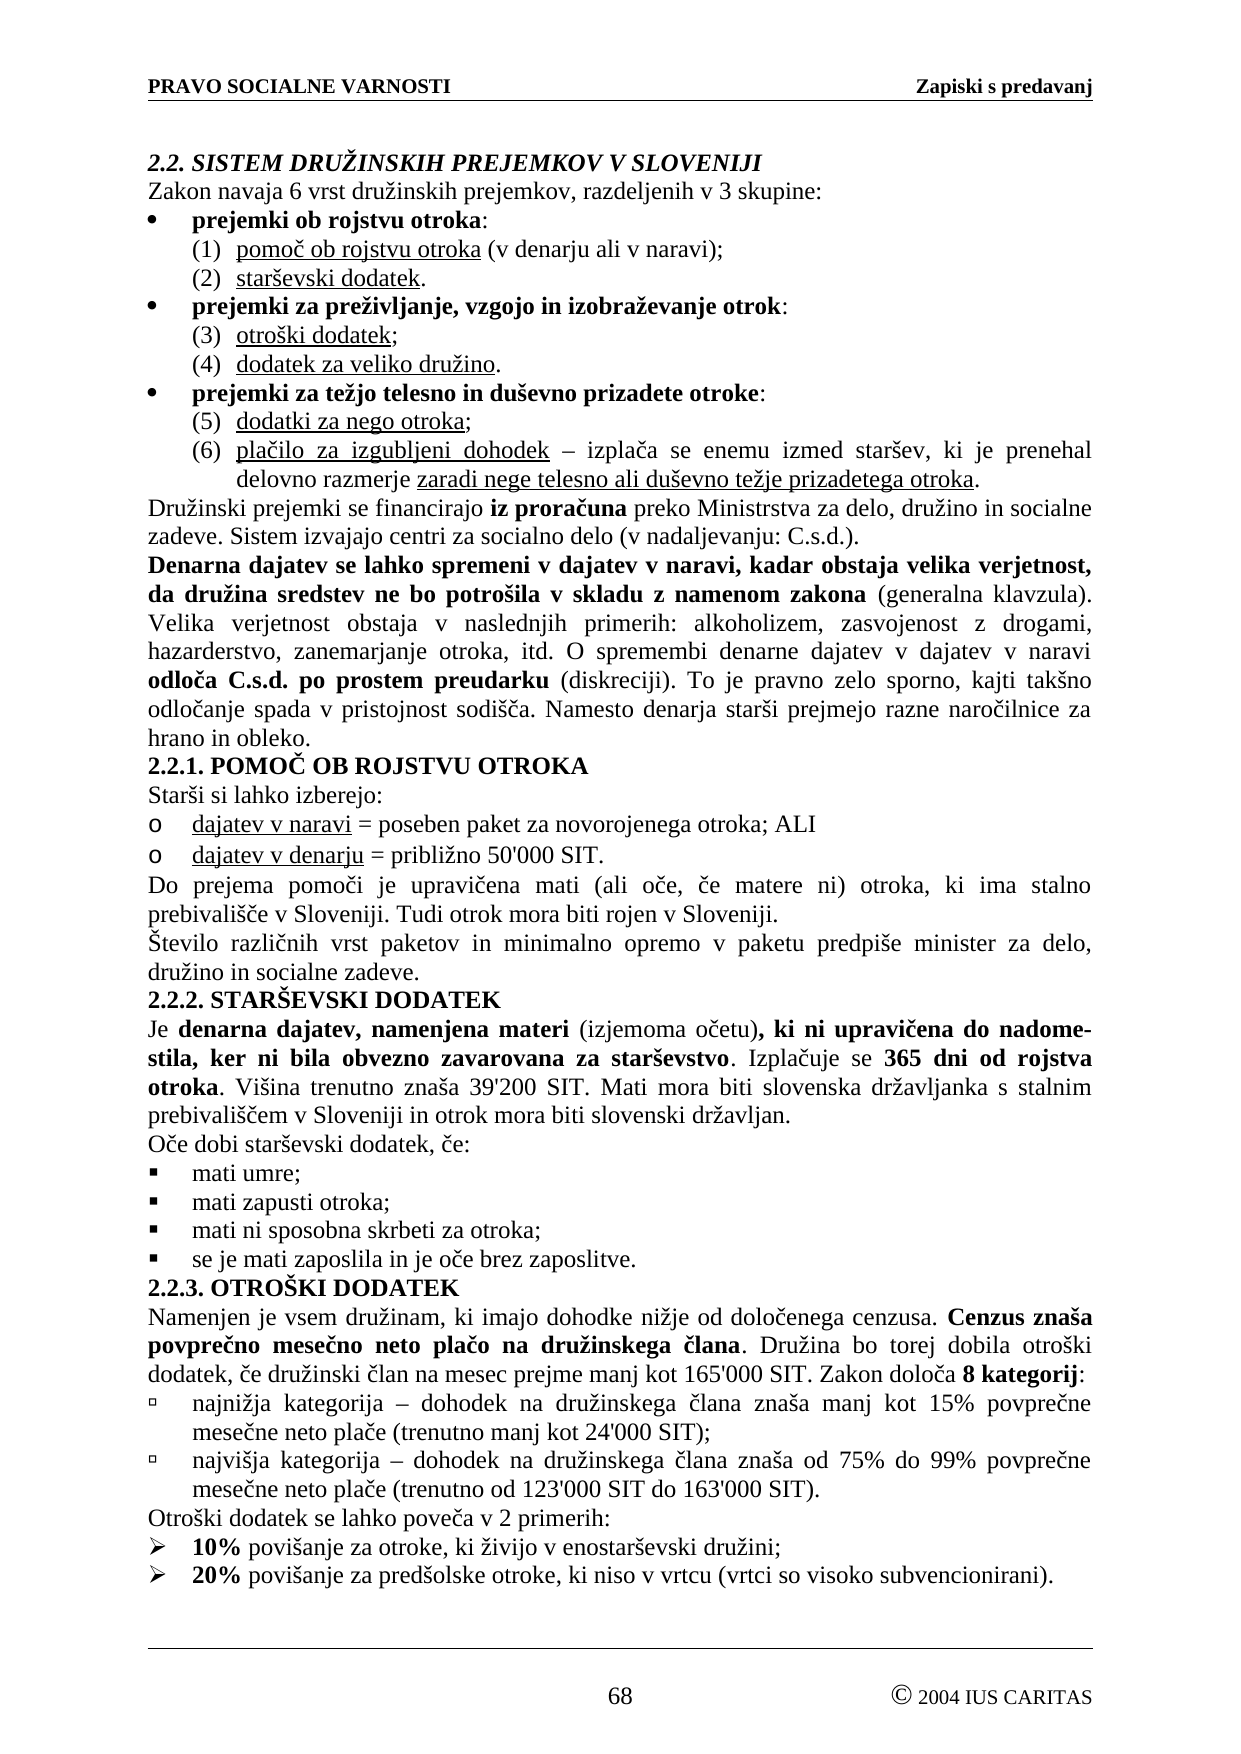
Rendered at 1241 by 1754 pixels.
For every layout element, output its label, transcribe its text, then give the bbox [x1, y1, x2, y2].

list prejemki za preživljanje, vzgojo in izobraževanje otrok: [148, 291, 1093, 320]
list 10% povišanje za otroke, ki živijo v enostarševski družini; [148, 1532, 1093, 1561]
text Otroški dodatek se lahko poveča v 2 primerih: [148, 1503, 1093, 1532]
list prejemki ob rojstvu otroka: [148, 205, 1093, 234]
list dajatev v naravi = poseben paket za novorojenega otroka; ALI [148, 809, 1093, 840]
list mati ni sposobna skrbeti za otroka; [148, 1216, 1093, 1244]
text 2.2. SISTEM DRUŽINSKIH PREJEMKOV V SLOVENIJI [148, 148, 1093, 176]
text Namenjen je vsem družinam, ki imajo dohodke nižje od določenega cenzusa. Cenzus znaša povprečno mesečno neto plačo na družinskega člana. Družina bo torej dobila otroški dodatek, če družinski član na mesec prejme manj kot 165'000 SIT. Zakon določa 8 kategorij: [148, 1302, 1093, 1388]
list 20% povišanje za predšolske otroke, ki niso v vrtcu (vrtci so visoko subvencionirani). [148, 1561, 1093, 1589]
list otroški dodatek; [192, 320, 1093, 349]
text Oče dobi starševski dodatek, če: [148, 1129, 1093, 1158]
list dodatek za veliko družino. [192, 349, 1093, 378]
list najnižja kategorija – dohodek na družinskega člana znaša manj kot 15% povprečne mesečne neto plače (trenutno manj kot 24'000 SIT); [148, 1388, 1093, 1446]
list najvišja kategorija – dohodek na družinskega člana znaša od 75% do 99% povprečne mesečne neto plače (trenutno od 123'000 SIT do 163'000 SIT). [148, 1446, 1093, 1503]
text Denarna dajatev se lahko spremeni v dajatev v naravi, kadar obstaja velika verjetnost, da družina sredstev ne bo potrošila v skladu z namenom zakona (generalna klavzula). Velika verjetnost obstaja v naslednjih primerih: alkoholizem, zasvojenost z drogami, hazarderstvo, zanemarjanje otroka, itd. O spremembi denarne dajatev v dajatev v naravi odloča C.s.d. po prostem preudarku (diskreciji). To je pravno zelo sporno, kajti takšno odločanje spada v pristojnost sodišča. Namesto denarja starši prejmejo razne naročilnice za hrano in obleko. [148, 550, 1093, 751]
text Je denarna dajatev, namenjena materi (izjemoma očetu), ki ni upravičena do nadome-stila, ker ni bila obvezno zavarovana za starševstvo. Izplačuje se 365 dni od rojstva otroka. Višina trenutno znaša 39'200 SIT. Mati mora biti slovenska državljanka s stalnim prebivališčem v Sloveniji in otrok mora biti slovenski državljan. [148, 1014, 1093, 1129]
text Družinski prejemki se financirajo iz proračuna preko Ministrstva za delo, družino in socialne zadeve. Sistem izvajajo centri za socialno delo (v nadaljevanju: C.s.d.). [148, 493, 1093, 550]
list dodatki za nego otroka; [192, 406, 1093, 435]
text Zakon navaja 6 vrst družinskih prejemkov, razdeljenih v 3 skupine: [148, 176, 1093, 205]
text 2.2.1. POMOČ OB ROJSTVU OTROKA [148, 751, 1093, 780]
list se je mati zaposlila in je oče brez zaposlitve. [148, 1244, 1093, 1273]
text 2.2.2. STARŠEVSKI DODATEK [148, 986, 1093, 1014]
list mati umre; [148, 1158, 1093, 1187]
list starševski dodatek. [192, 263, 1093, 291]
text 2.2.3. OTROŠKI DODATEK [148, 1273, 1093, 1302]
list pomoč ob rojstvu otroka (v denarju ali v naravi); [192, 234, 1093, 263]
text Število različnih vrst paketov in minimalno opremo v paketu predpiše minister za delo, družino in socialne zadeve. [148, 928, 1093, 986]
list plačilo za izgubljeni dohodek – izplača se enemu izmed staršev, ki je prenehal delovno razmerje zaradi nege telesno ali duševno težje prizadetega otroka. [192, 435, 1093, 493]
text Do prejema pomoči je upravičena mati (ali oče, če matere ni) otroka, ki ima stalno prebivališče v Sloveniji. Tudi otrok mora biti rojen v Sloveniji. [148, 871, 1093, 928]
list prejemki za težjo telesno in duševno prizadete otroke: [148, 378, 1093, 406]
list dajatev v denarju = približno 50'000 SIT. [148, 840, 1093, 871]
text Starši si lahko izberejo: [148, 780, 1093, 809]
list mati zapusti otroka; [148, 1187, 1093, 1216]
